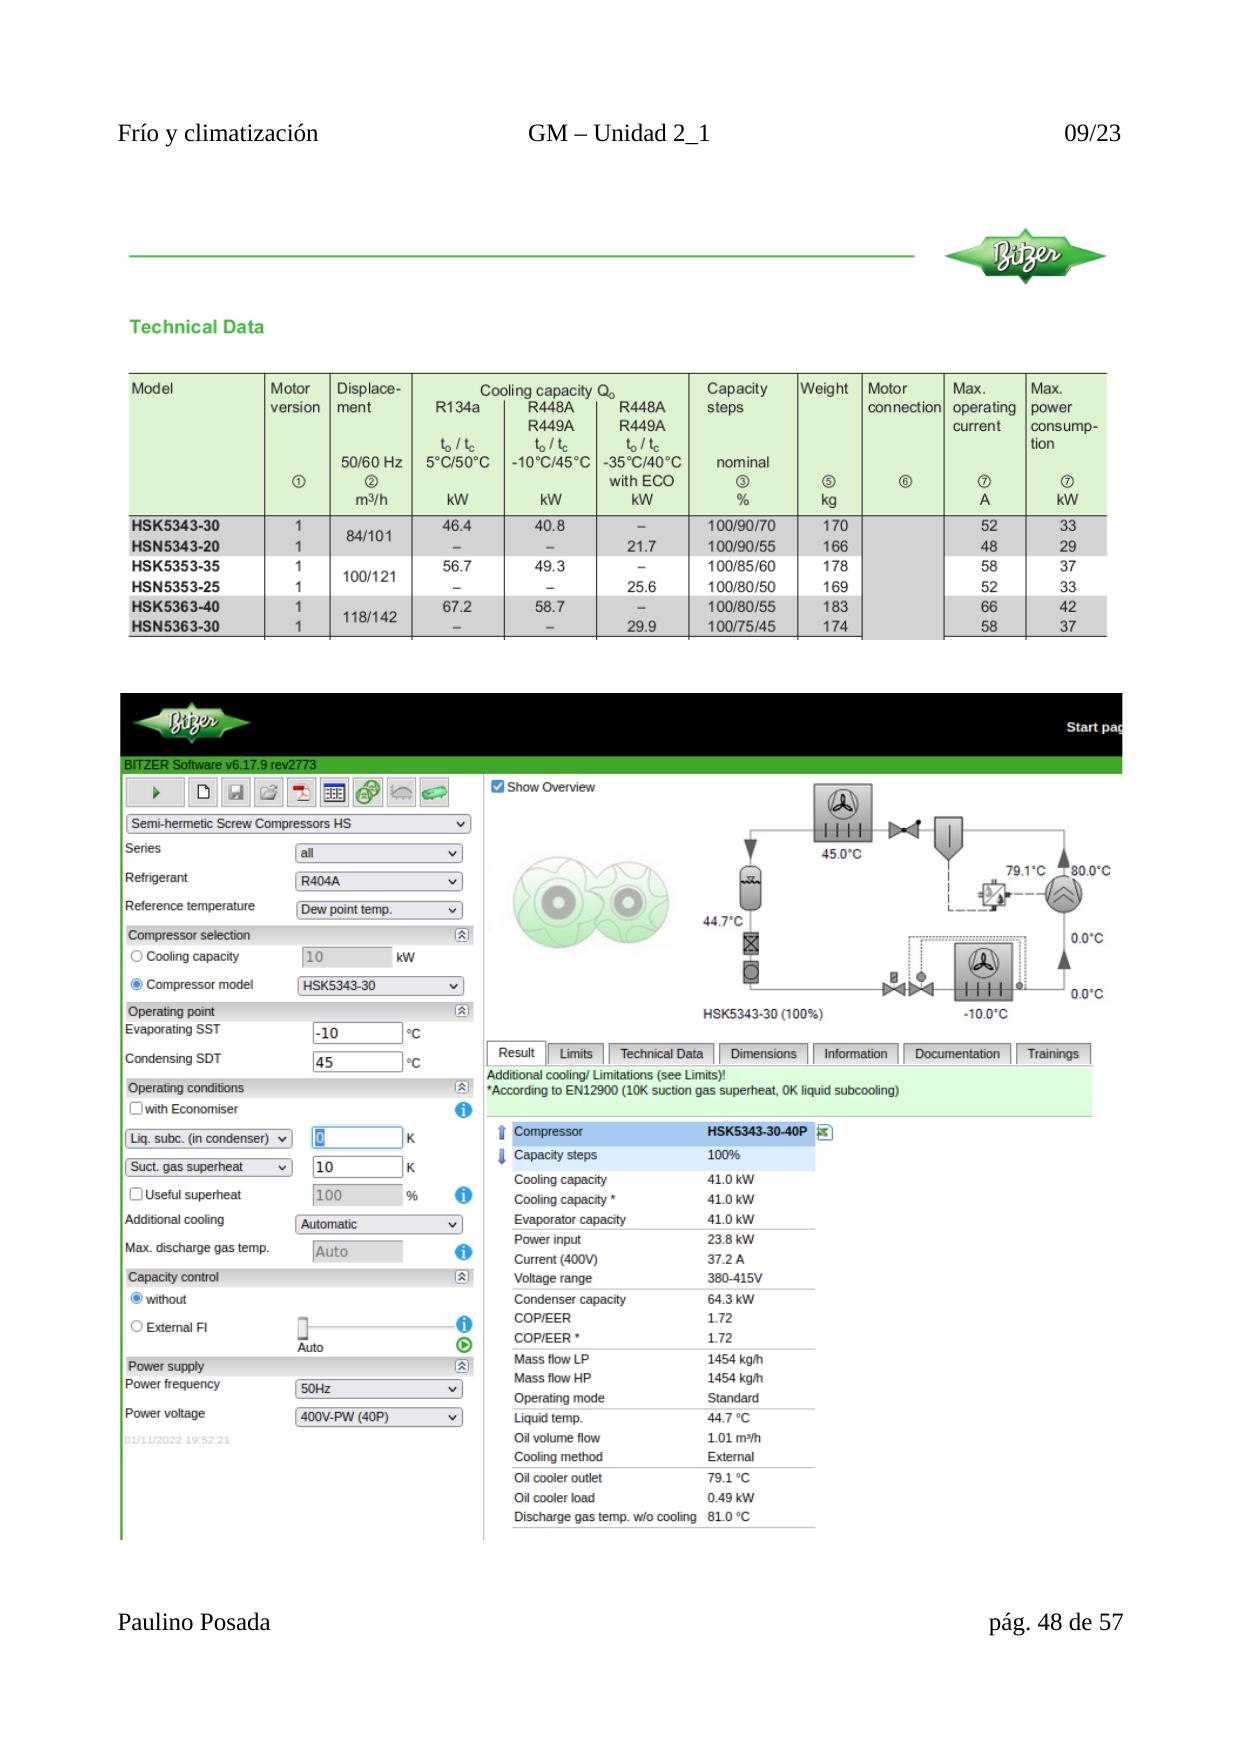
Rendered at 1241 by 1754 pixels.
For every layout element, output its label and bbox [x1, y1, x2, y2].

picture [118, 219, 1123, 640]
picture [118, 693, 1123, 1540]
